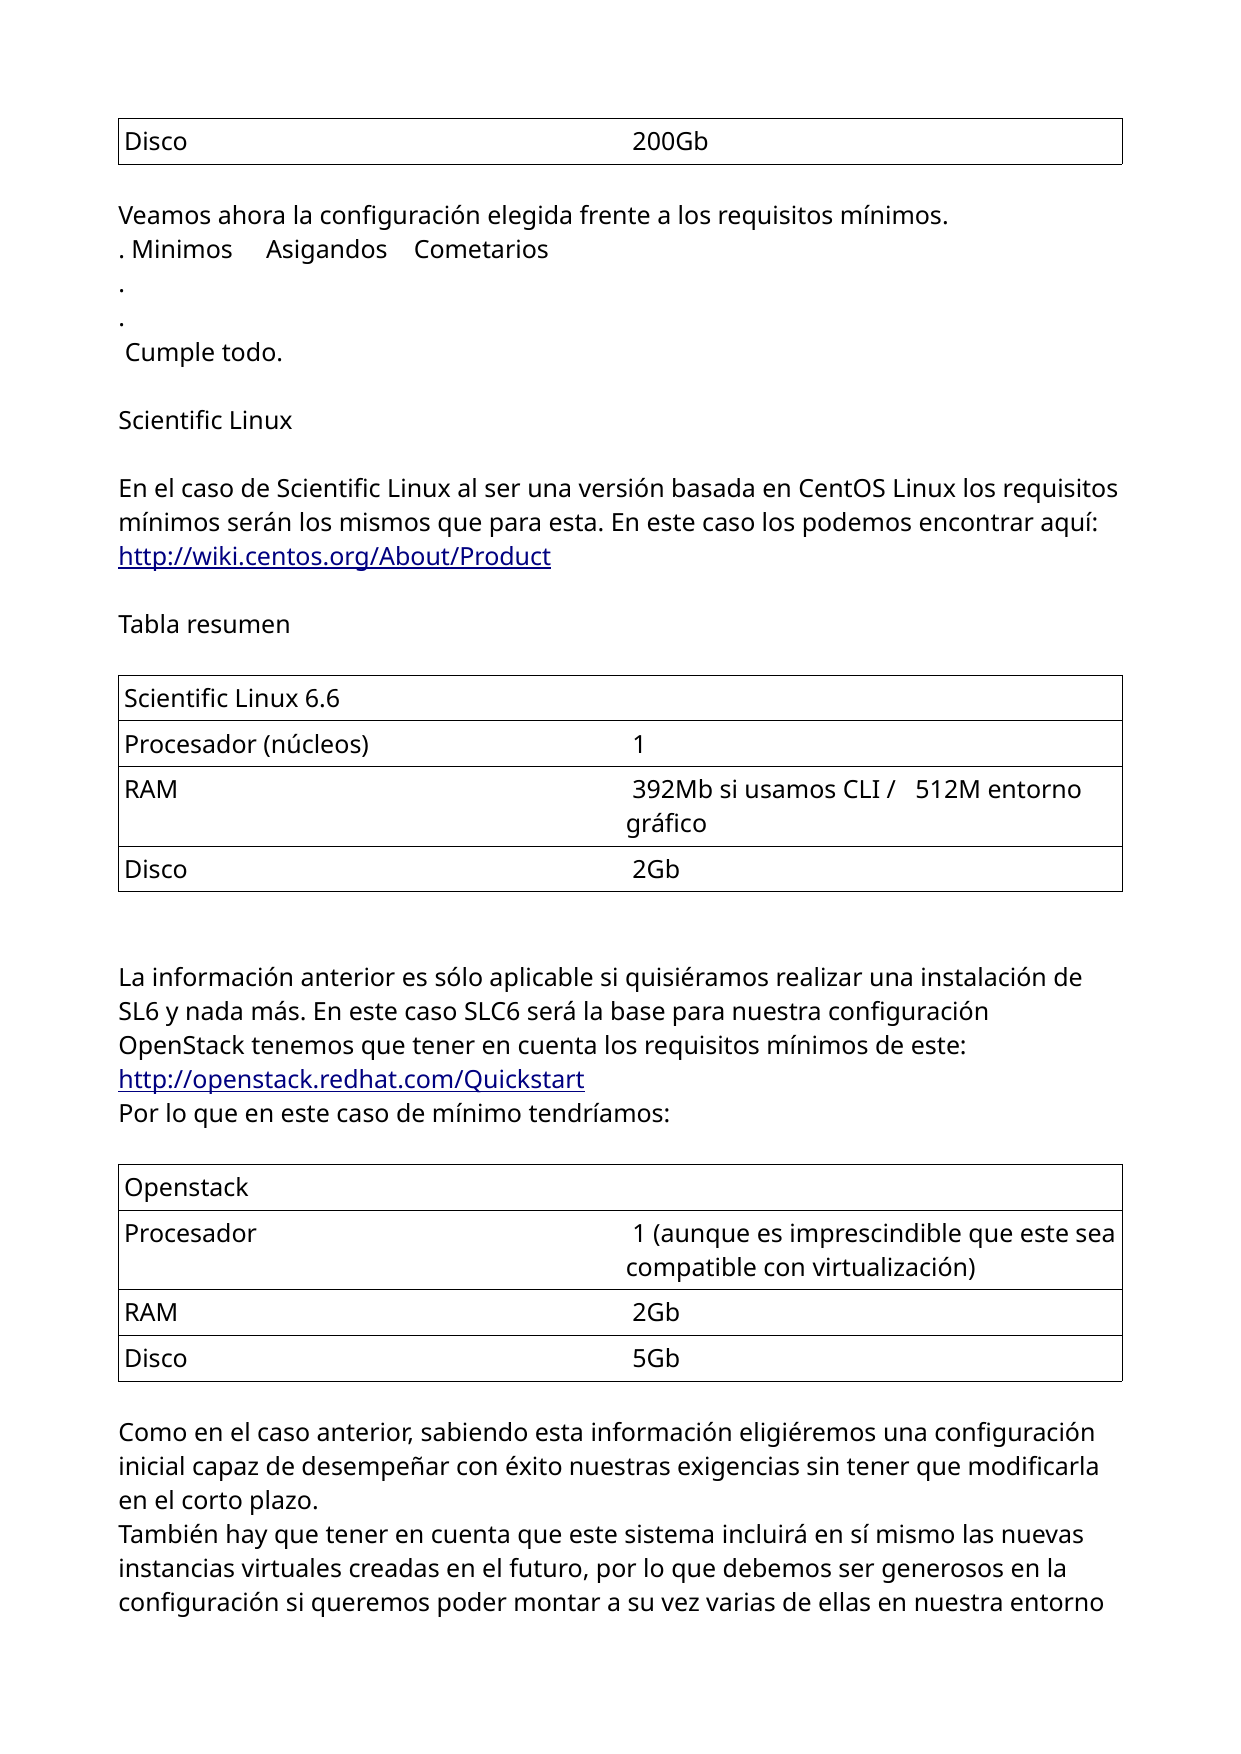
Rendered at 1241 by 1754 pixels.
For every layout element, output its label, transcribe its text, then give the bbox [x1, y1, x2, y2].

table_cell 1 (aunque es imprescindible que este sea compatible con virtualización) [620, 1211, 1122, 1289]
text . Minimos Asigandos Cometarios [118, 232, 1122, 266]
table_header Scientific Linux 6.6 [119, 676, 620, 720]
text Scientific Linux [118, 402, 1122, 436]
table_cell RAM [119, 767, 620, 846]
table_cell Procesador (núcleos) [119, 721, 620, 766]
table_header [620, 1165, 1122, 1209]
text Tabla resumen [118, 607, 1122, 641]
text También hay que tener en cuenta que este sistema incluirá en sí mismo las nuevas instancias virtuales creadas en el futuro, por lo que debemos ser generosos en la configuración si queremos poder montar a su vez varias de ellas en nuestra entorno [118, 1517, 1122, 1619]
table_cell 2Gb [620, 1290, 1122, 1335]
text . [118, 300, 1122, 334]
table_cell Procesador [119, 1211, 620, 1289]
table_cell 5Gb [620, 1336, 1122, 1381]
table_cell RAM [119, 1290, 620, 1335]
table_cell 1 [620, 721, 1122, 766]
table_cell Disco [119, 119, 620, 164]
text Por lo que en este caso de mínimo tendríamos: [118, 1096, 1122, 1130]
text . [118, 266, 1122, 300]
table_header [620, 676, 1122, 720]
table_cell 2Gb [620, 847, 1122, 891]
text En el caso de Scientific Linux al ser una versión basada en CentOS Linux los requisitos mínimos serán los mismos que para esta. En este caso los podemos encontrar aquí: http://wiki.centos.org/About/Product [118, 470, 1122, 573]
text Cumple todo. [118, 334, 1122, 368]
table_cell Disco [119, 847, 620, 891]
table_cell 200Gb [620, 119, 1122, 164]
table_header Openstack [119, 1165, 620, 1209]
table_cell Disco [119, 1336, 620, 1381]
table_cell 392Mb si usamos CLI / 512M entorno gráfico [620, 767, 1122, 846]
text Veamos ahora la configuración elegida frente a los requisitos mínimos. [118, 198, 1122, 232]
text Como en el caso anterior, sabiendo esta información eligiéremos una configuración inicial capaz de desempeñar con éxito nuestras exigencias sin tener que modificarla en el corto plazo. [118, 1415, 1122, 1517]
text La información anterior es sólo aplicable si quisiéramos realizar una instalación de SL6 y nada más. En este caso SLC6 será la base para nuestra configuración OpenStack tenemos que tener en cuenta los requisitos mínimos de este: http://openstack.redhat.com/Quickstart [118, 959, 1122, 1096]
